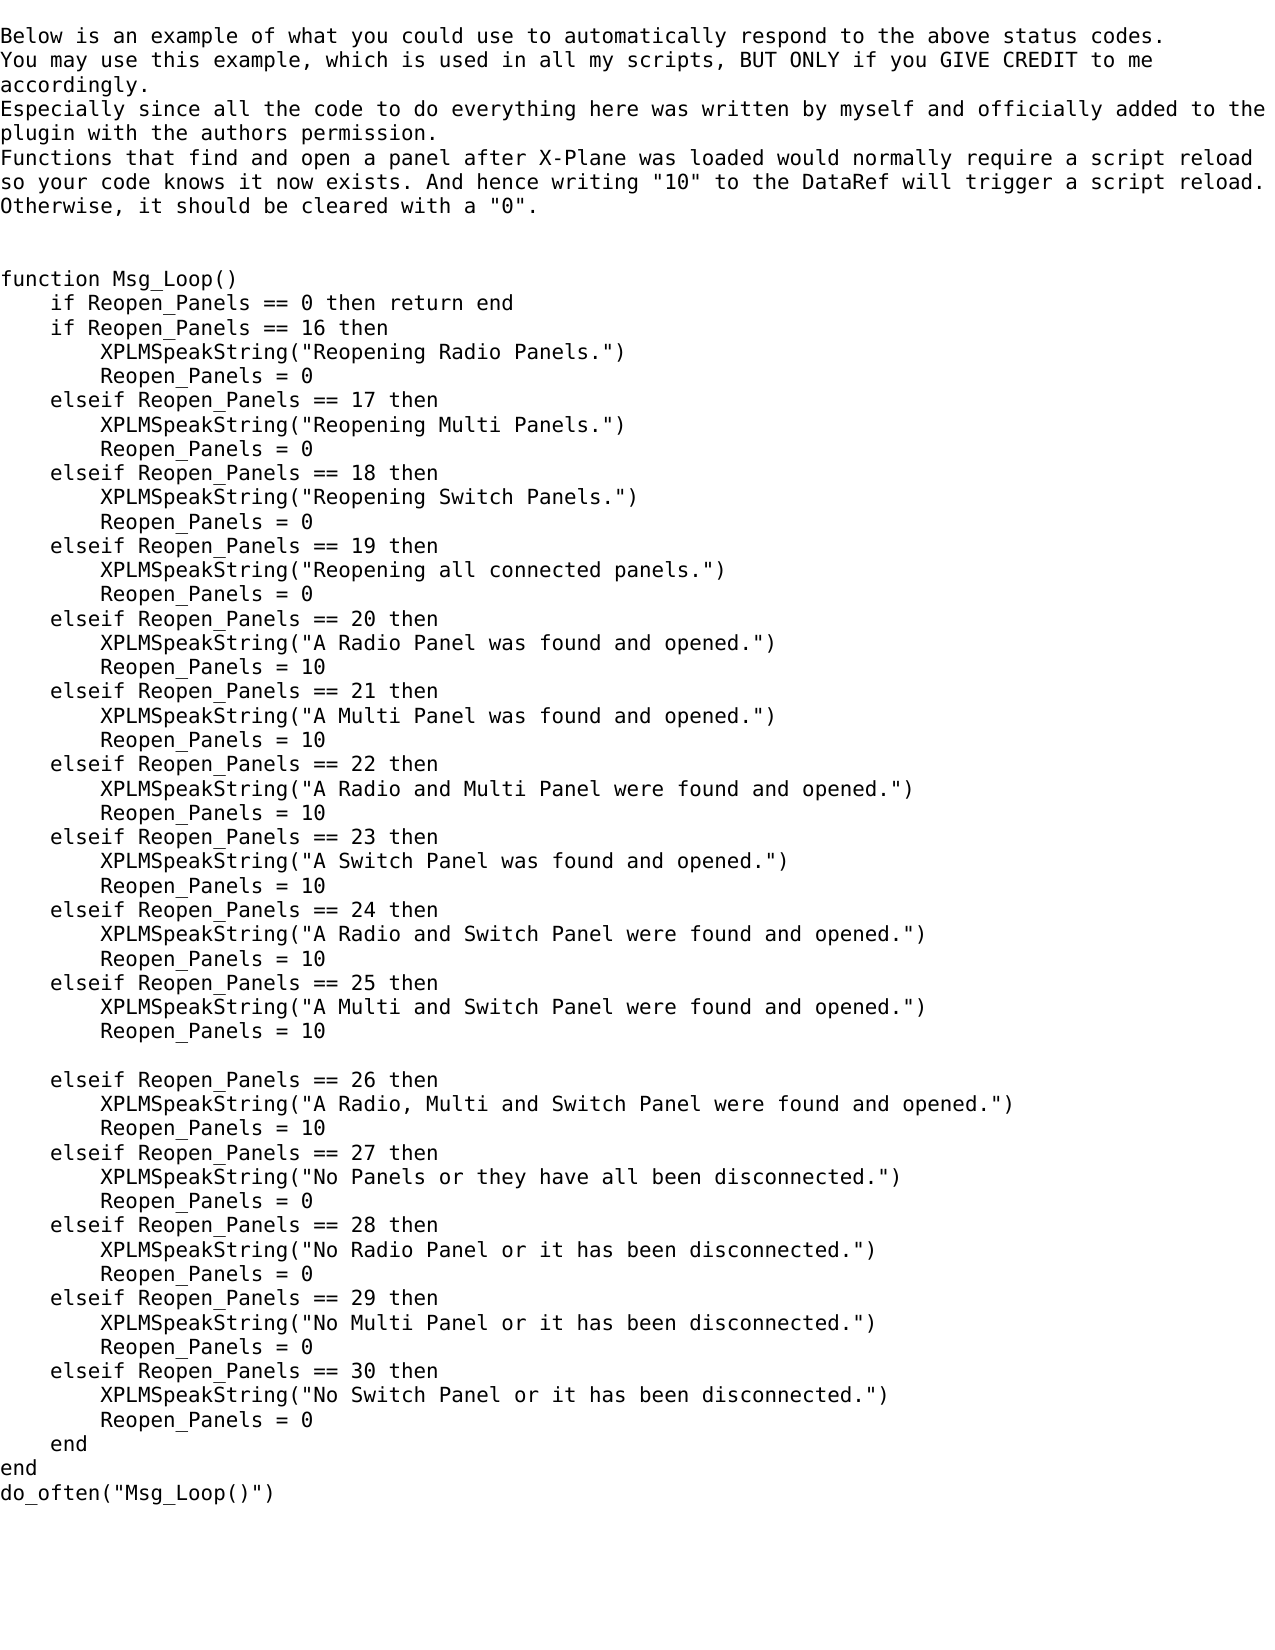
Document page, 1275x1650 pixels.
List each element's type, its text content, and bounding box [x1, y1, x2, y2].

text Below is an example of what you could use to automatically respond to the above status codes. [0, 24, 1275, 48]
text if Reopen_Panels == 0 then return end [0, 291, 1275, 316]
text Reopen_Panels = 10 [0, 728, 1275, 752]
text Reopen_Panels = 10 [0, 801, 1275, 825]
text elseif Reopen_Panels == 28 then [0, 1213, 1275, 1238]
text XPLMSpeakString("A Radio and Switch Panel were found and opened.") [0, 922, 1275, 947]
text XPLMSpeakString("A Switch Panel was found and opened.") [0, 849, 1275, 874]
text Reopen_Panels = 0 [0, 510, 1275, 534]
text Especially since all the code to do everything here was written by myself and officially added to the plugin with the authors permission. [0, 97, 1275, 146]
text Reopen_Panels = 10 [0, 655, 1275, 679]
text XPLMSpeakString("A Multi Panel was found and opened.") [0, 704, 1275, 728]
text elseif Reopen_Panels == 19 then [0, 534, 1275, 558]
text elseif Reopen_Panels == 24 then [0, 898, 1275, 922]
text elseif Reopen_Panels == 26 then [0, 1068, 1275, 1092]
text XPLMSpeakString("No Radio Panel or it has been disconnected.") [0, 1238, 1275, 1262]
text elseif Reopen_Panels == 29 then [0, 1286, 1275, 1311]
text function Msg_Loop() [0, 267, 1275, 291]
text elseif Reopen_Panels == 25 then [0, 971, 1275, 995]
text You may use this example, which is used in all my scripts, BUT ONLY if you GIVE CREDIT to me accordingly. [0, 48, 1275, 97]
text XPLMSpeakString("A Radio Panel was found and opened.") [0, 631, 1275, 655]
text Reopen_Panels = 10 [0, 1019, 1275, 1044]
text if Reopen_Panels == 16 then [0, 316, 1275, 340]
text elseif Reopen_Panels == 21 then [0, 679, 1275, 704]
text end [0, 1456, 1275, 1481]
text do_often("Msg_Loop()") [0, 1481, 1275, 1505]
text XPLMSpeakString("A Radio and Multi Panel were found and opened.") [0, 777, 1275, 801]
text elseif Reopen_Panels == 30 then [0, 1359, 1275, 1383]
text XPLMSpeakString("Reopening Switch Panels.") [0, 485, 1275, 510]
text Reopen_Panels = 10 [0, 1116, 1275, 1141]
text Reopen_Panels = 0 [0, 364, 1275, 388]
text elseif Reopen_Panels == 18 then [0, 461, 1275, 485]
text XPLMSpeakString("Reopening all connected panels.") [0, 558, 1275, 582]
text end [0, 1432, 1275, 1456]
text XPLMSpeakString("Reopening Radio Panels.") [0, 340, 1275, 364]
text Reopen_Panels = 10 [0, 947, 1275, 971]
text Reopen_Panels = 0 [0, 1189, 1275, 1213]
text elseif Reopen_Panels == 17 then [0, 388, 1275, 413]
text Reopen_Panels = 10 [0, 874, 1275, 898]
text Reopen_Panels = 0 [0, 1335, 1275, 1359]
text Reopen_Panels = 0 [0, 1262, 1275, 1286]
text Reopen_Panels = 0 [0, 1408, 1275, 1432]
text XPLMSpeakString("No Multi Panel or it has been disconnected.") [0, 1311, 1275, 1335]
text XPLMSpeakString("Reopening Multi Panels.") [0, 413, 1275, 437]
text elseif Reopen_Panels == 27 then [0, 1141, 1275, 1165]
text Functions that find and open a panel after X-Plane was loaded would normally require a script reload so your code knows it now exists. And hence writing "10" to the DataRef will trigger a script reload. Otherwise, it should be cleared with a "0". [0, 146, 1275, 218]
text Reopen_Panels = 0 [0, 582, 1275, 607]
text XPLMSpeakString("No Switch Panel or it has been disconnected.") [0, 1383, 1275, 1408]
text elseif Reopen_Panels == 23 then [0, 825, 1275, 849]
text Reopen_Panels = 0 [0, 437, 1275, 461]
text elseif Reopen_Panels == 22 then [0, 752, 1275, 777]
text elseif Reopen_Panels == 20 then [0, 607, 1275, 631]
text XPLMSpeakString("No Panels or they have all been disconnected.") [0, 1165, 1275, 1189]
text XPLMSpeakString("A Radio, Multi and Switch Panel were found and opened.") [0, 1092, 1275, 1116]
text XPLMSpeakString("A Multi and Switch Panel were found and opened.") [0, 995, 1275, 1019]
